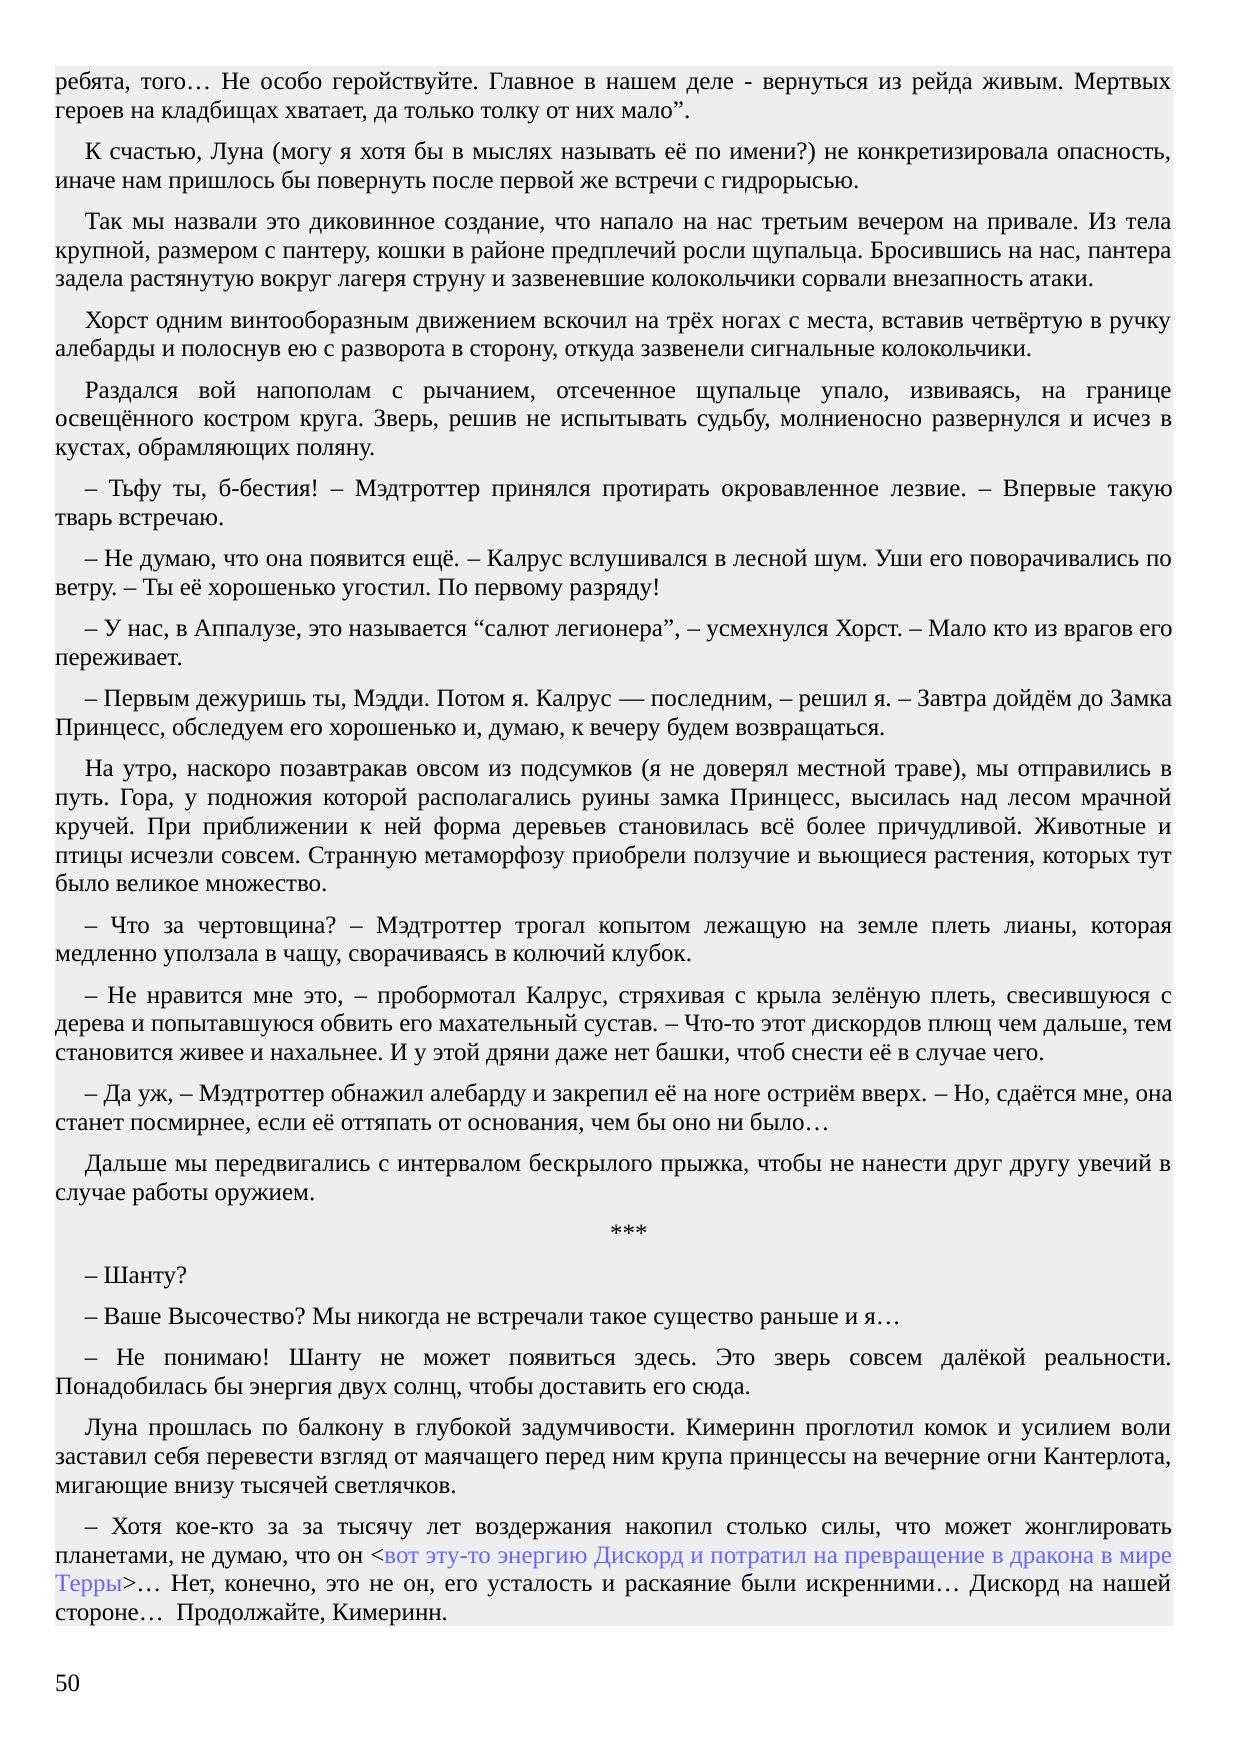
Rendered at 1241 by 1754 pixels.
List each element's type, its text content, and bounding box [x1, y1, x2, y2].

text ребята, того… Не особо геройствуйте. Главное в нашем деле - вернуться из рейда живым. Мертвых героев на кладбищах хватает, да только толку от них мало”. [55, 66, 1173, 123]
text – У нас, в Аппалузе, это называется “салют легионера”, – усмехнулся Хорст. – Мало кто из врагов его переживает. [55, 613, 1173, 671]
text Дальше мы передвигались с интервалом бескрылого прыжка, чтобы не нанести друг другу увечий в случае работы оружием. [55, 1148, 1173, 1206]
text – Не нравится мне это, – пробормотал Калрус, стряхивая с крыла зелёную плеть, свесившуюся с дерева и попытавшуюся обвить его махательный сустав. – Что-то этот дискордов плющ чем дальше, тем становится живее и нахальнее. И у этой дряни даже нет башки, чтоб снести её в случае чего. [55, 980, 1173, 1066]
text Луна прошлась по балкону в глубокой задумчивости. Кимеринн проглотил комок и усилием воли заставил себя перевести взгляд от маячащего перед ним крупа принцессы на вечерние огни Кантерлота, мигающие внизу тысячей светлячков. [55, 1412, 1173, 1498]
text – Не думаю, что она появится ещё. – Калрус вслушивался в лесной шум. Уши его поворачивались по ветру. – Ты её хорошенько угостил. По первому разряду! [55, 543, 1173, 601]
text Раздался вой напополам с рычанием, отсеченное щупальце упало, извиваясь, на границе освещённого костром круга. Зверь, решив не испытывать судьбу, молниеносно развернулся и исчез в кустах, обрамляющих поляну. [55, 375, 1173, 461]
text – Да уж, – Мэдтроттер обнажил алебарду и закрепил её на ноге остриём вверх. – Но, сдаётся мне, она станет посмирнее, если её оттяпать от основания, чем бы оно ни было… [55, 1078, 1173, 1136]
text – Ваше Высочество? Мы никогда не встречали такое существо раньше и я… [55, 1301, 1173, 1330]
text – Что за чертовщина? – Мэдтроттер трогал копытом лежащую на земле плеть лианы, которая медленно уползала в чащу, сворачиваясь в колючий клубок. [55, 910, 1173, 967]
text – Не понимаю! Шанту не может появиться здесь. Это зверь совсем далёкой реальности. Понадобилась бы энергия двух солнц, чтобы доставить его сюда. [55, 1342, 1173, 1400]
text – Первым дежуришь ты, Мэдди. Потом я. Калрус — последним, – решил я. – Завтра дойдём до Замка Принцесс, обследуем его хорошенько и, думаю, к вечеру будем возвращаться. [55, 683, 1173, 741]
text К счастью, Луна (могу я хотя бы в мыслях называть её по имени?) не конкретизировала опасность, иначе нам пришлось бы повернуть после первой же встречи с гидрорысью. [55, 136, 1173, 193]
text – Тьфу ты, б-бестия! – Мэдтроттер принялся протирать окровавленное лезвие. – Впервые такую тварь встречаю. [55, 473, 1173, 531]
text – Шанту? [55, 1260, 1173, 1288]
text На утро, наскоро позавтракав овсом из подсумков (я не доверял местной траве), мы отправились в путь. Гора, у подножия которой располагались руины замка Принцесс, высилась над лесом мрачной кручей. При приближении к ней форма деревьев становилась всё более причудливой. Животные и птицы исчезли совсем. Странную метаморфозу приобрели ползучие и вьющиеся растения, которых тут было великое множество. [55, 753, 1173, 897]
text – Хотя кое-кто за за тысячу лет воздержания накопил столько силы, что может жонглировать планетами, не думаю, что он <вот эту-то энергию Дискорд и потратил на превращение в дракона в мире Терры>… Нет, конечно, это не он, его усталость и раскаяние были искренними… Дискорд на нашей стороне… Продолжайте, Кимеринн. [55, 1511, 1173, 1626]
text Так мы назвали это диковинное создание, что напало на нас третьим вечером на привале. Из тела крупной, размером с пантеру, кошки в районе предплечий росли щупальца. Бросившись на нас, пантера задела растянутую вокруг лагеря струну и зазвеневшие колокольчики сорвали внезапность атаки. [55, 206, 1173, 292]
text Хорст одним винтооборазным движением вскочил на трёх ногах с места, вставив четвёртую в ручку алебарды и полоснув ею с разворота в сторону, откуда зазвенели сигнальные колокольчики. [55, 305, 1173, 362]
text *** [55, 1218, 1173, 1247]
